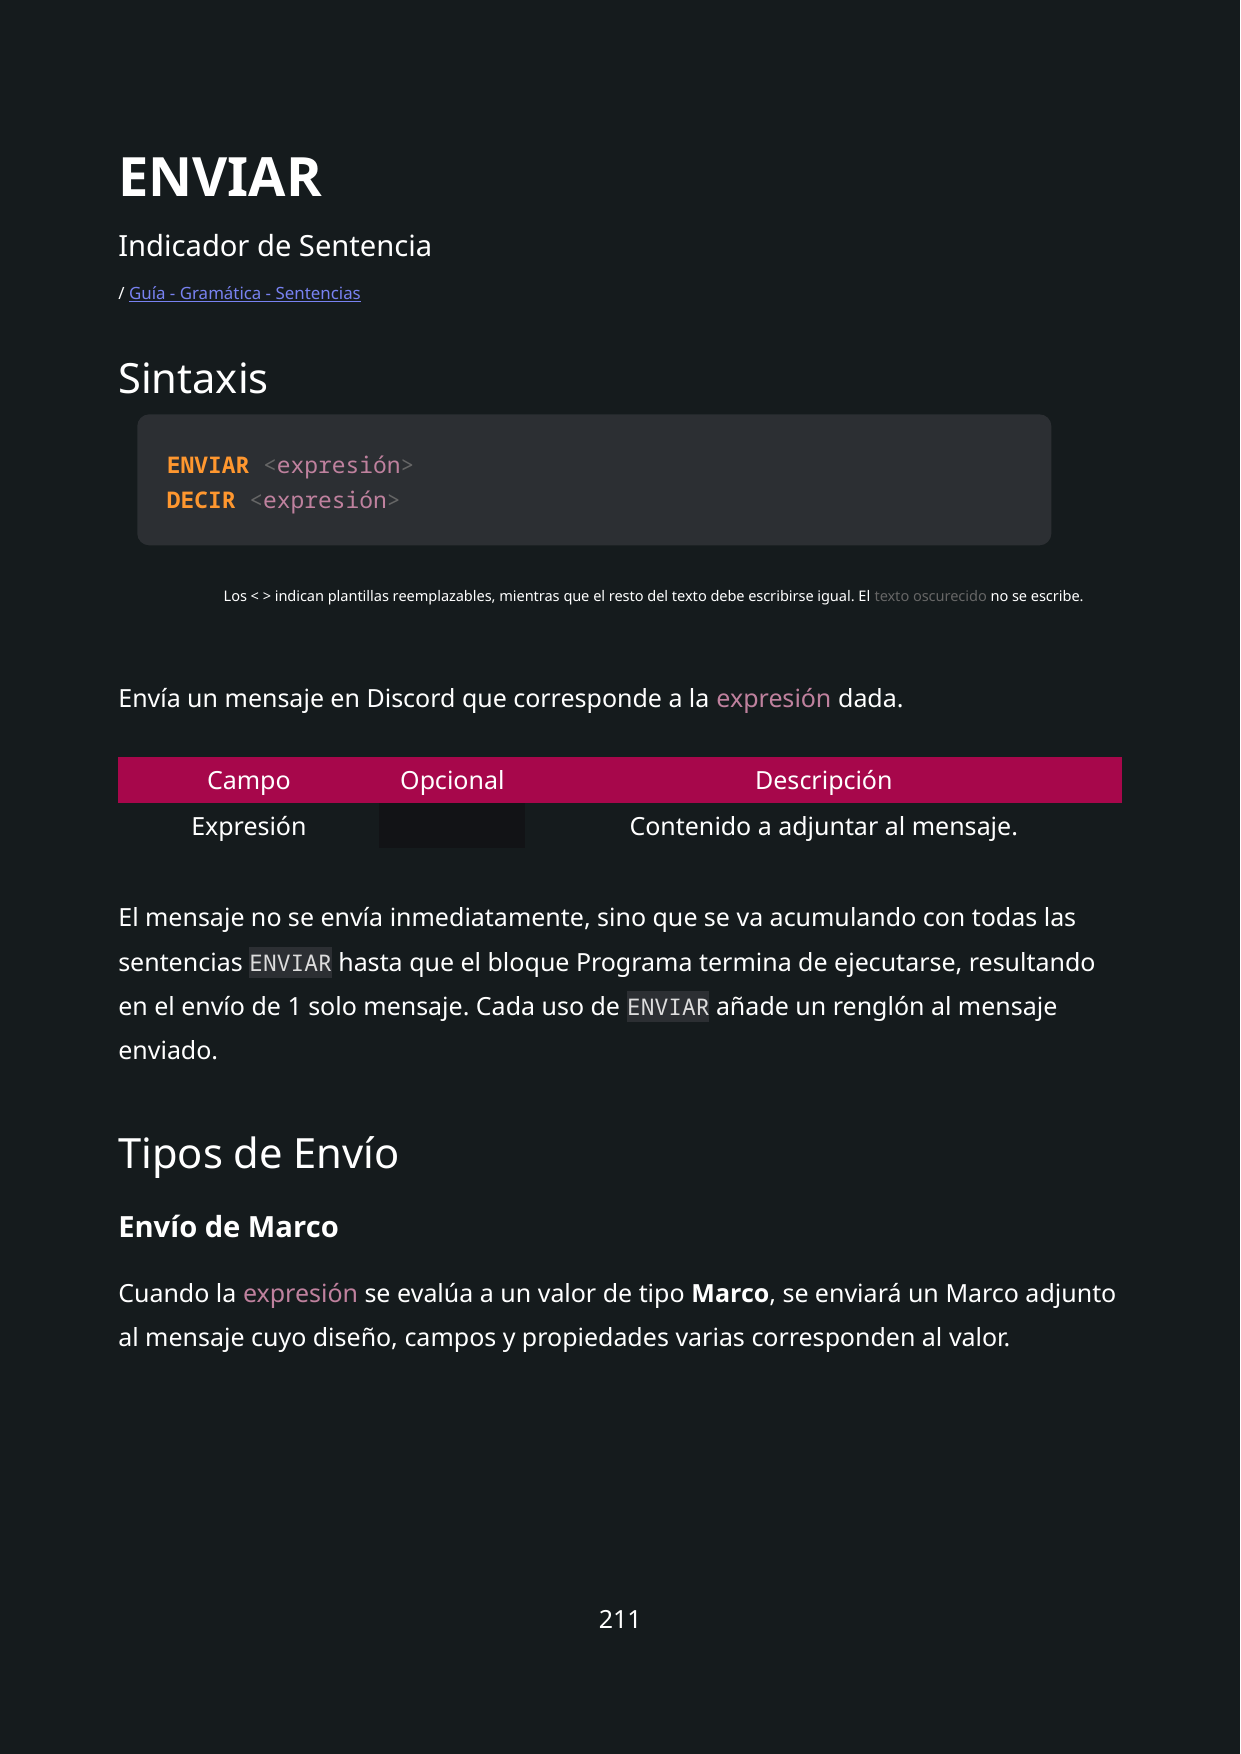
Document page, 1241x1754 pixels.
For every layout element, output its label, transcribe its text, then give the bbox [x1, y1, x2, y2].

table_header Descripción [525, 757, 1122, 803]
text Envía un mensaje en Discord que corresponde a la expresión dada. [118, 680, 1122, 714]
table_header Opcional [379, 757, 525, 803]
subtitle Tipos de Envío [118, 1124, 1122, 1181]
table_header Campo [118, 757, 379, 803]
table_cell Expresión [118, 803, 379, 848]
subtitle Sintaxis [118, 349, 1122, 405]
table_cell [379, 803, 525, 848]
subtitle Envío de Marco [118, 1206, 1122, 1246]
text Cuando la expresión se evalúa a un valor de tipo Marco, se enviará un Marco adjunto al mensaje cuyo diseño, campos y propiedades varias corresponden al valor. [118, 1276, 1122, 1354]
subtitle Indicador de Sentencia / Guía - Gramática - Sentencias [118, 225, 1122, 304]
text El mensaje no se envía inmediatamente, sino que se va acumulando con todas las sentencias ENVIAR hasta que el bloque Programa termina de ejecutarse, resultando en el envío de 1 solo mensaje. Cada uso de ENVIAR añade un renglón al mensaje enviado. [118, 900, 1122, 1067]
text Los < > indican plantillas reemplazables, mientras que el resto del texto debe escribirse igual. El texto oscurecido no se escribe. [118, 436, 1122, 620]
subtitle ENVIAR [118, 139, 1122, 213]
table_cell Contenido a adjuntar al mensaje. [525, 803, 1122, 848]
